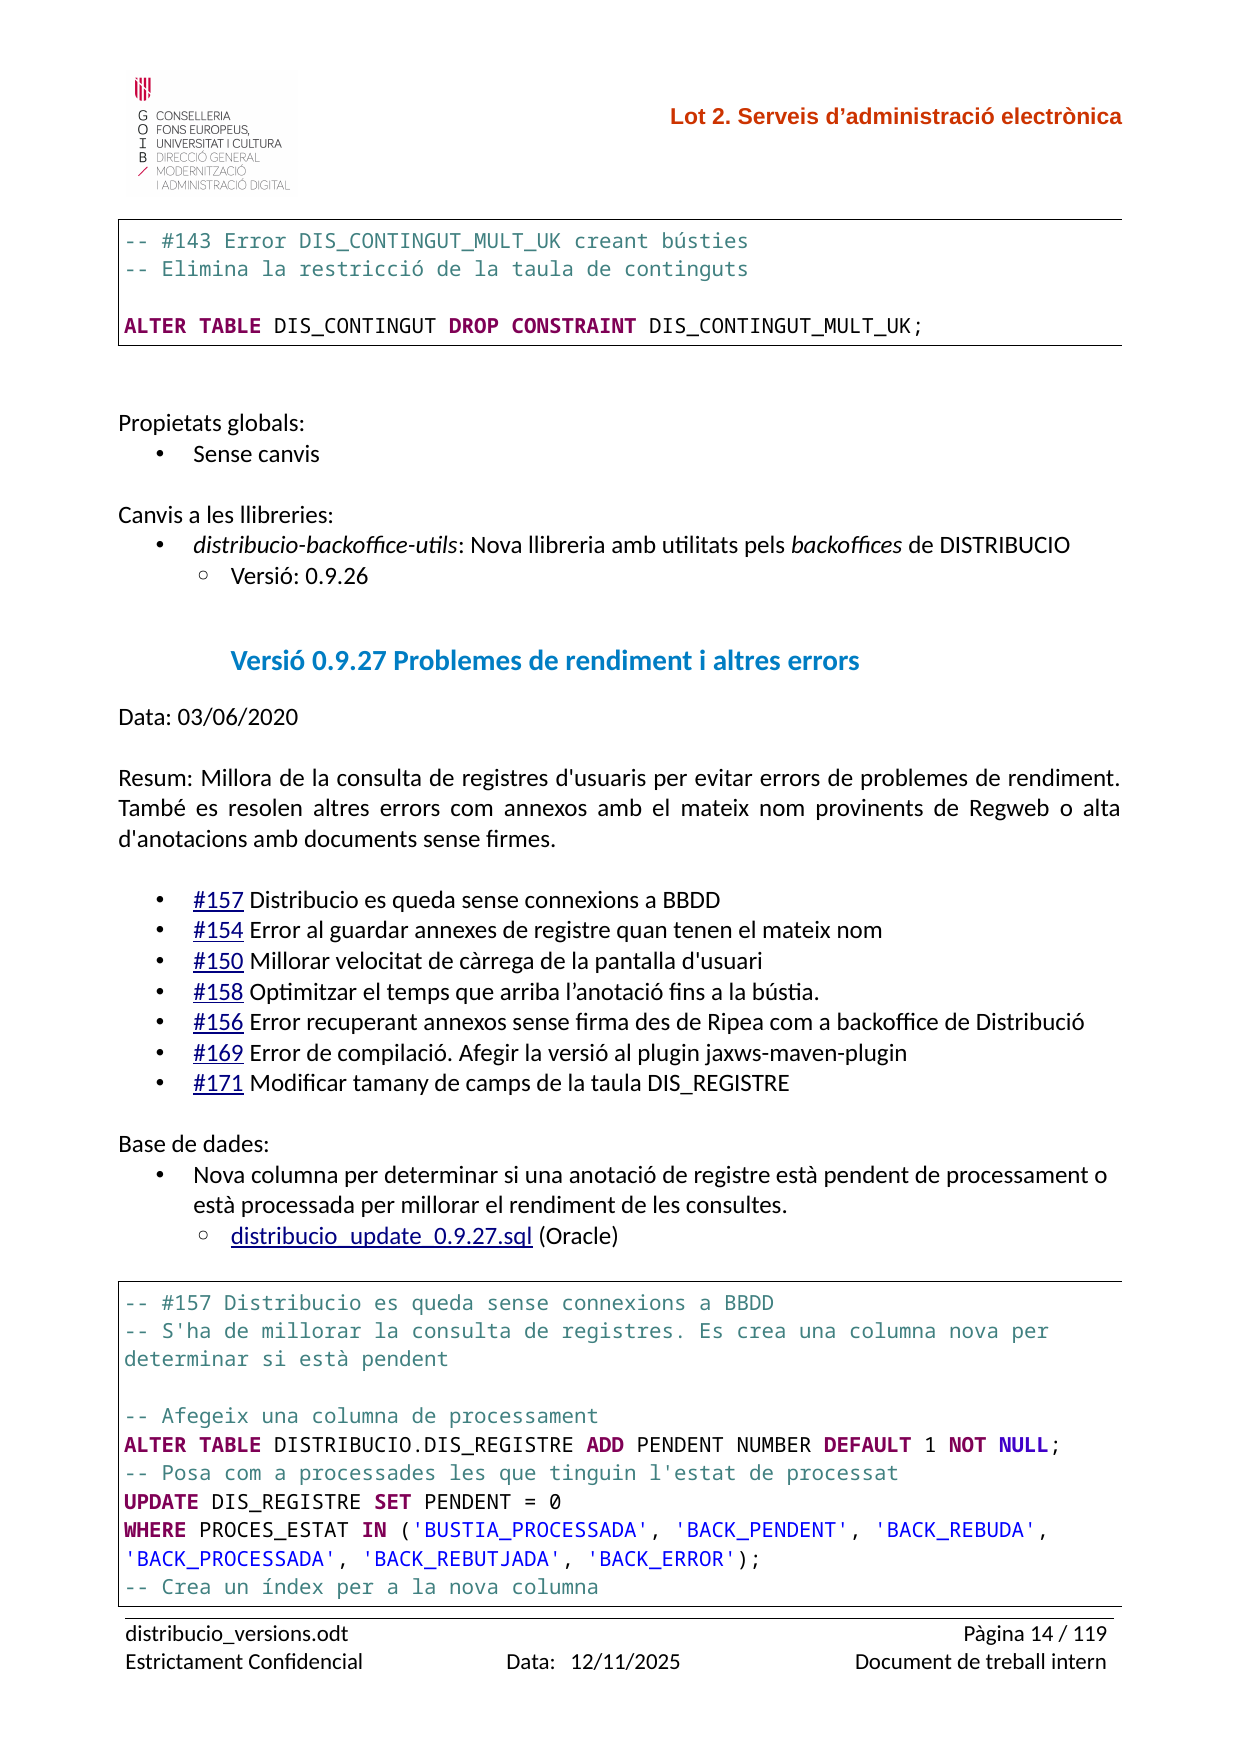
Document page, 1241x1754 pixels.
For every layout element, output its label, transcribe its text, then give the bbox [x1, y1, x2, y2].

list #157 Distribucio es queda sense connexions a BBDD [156, 884, 1122, 915]
text Data: 03/06/2020 [118, 701, 1122, 732]
list Nova columna per determinar si una anotació de registre està pendent de processament o està processada per millorar el rendiment de les consultes. [156, 1159, 1122, 1220]
text Canvis a les llibreries: [118, 499, 1122, 529]
list Sense canvis [156, 438, 1122, 468]
table_header -- #157 Distribucio es queda sense connexions a BBDD -- S'ha de millorar la consulta de registres. Es crea una columna nova per determinar si està pendent -- Afegeix una columna de processament ALTER TABLE DISTRIBUCIO.DIS_REGISTRE ADD PENDENT NUMBER DEFAULT 1 NOT NULL; -- Posa com a processades les que tinguin l'estat de processat UPDATE DIS_REGISTRE SET PENDENT = 0 WHERE PROCES_ESTAT IN ('BUSTIA_PROCESSADA', 'BACK_PENDENT', 'BACK_REBUDA', 'BACK_PROCESSADA', 'BACK_REBUTJADA', 'BACK_ERROR'); -- Crea un índex per a la nova columna [119, 1282, 1122, 1606]
text Resum: Millora de la consulta de registres d'usuaris per evitar errors de problemes de rendiment. També es resolen altres errors com annexos amb el mateix nom provinents de Regweb o alta d'anotacions amb documents sense firmes. [118, 762, 1122, 854]
list #150 Millorar velocitat de càrrega de la pantalla d'usuari [156, 945, 1122, 976]
list #156 Error recuperant annexos sense firma des de Ripea com a backoffice de Distribució [156, 1006, 1122, 1037]
list distribucio_update_0.9.27.sql (Oracle) [193, 1220, 1122, 1250]
text Base de dades: [118, 1128, 1122, 1159]
list #169 Error de compilació. Afegir la versió al plugin jaxws-maven-plugin [156, 1037, 1122, 1067]
list #158 Optimitzar el temps que arriba l’anotació fins a la bústia. [156, 976, 1122, 1006]
table_header -- #143 Error DIS_CONTINGUT_MULT_UK creant bústies -- Elimina la restricció de la taula de continguts ALTER TABLE DIS_CONTINGUT DROP CONSTRAINT DIS_CONTINGUT_MULT_UK; [119, 220, 1122, 345]
list distribucio-backoffice-utils: Nova llibreria amb utilitats pels backoffices de DISTRIBUCIO [156, 529, 1122, 560]
list #154 Error al guardar annexes de registre quan tenen el mateix nom [156, 915, 1122, 945]
subtitle Versió 0.9.27 Problemes de rendiment i altres errors [153, 642, 1122, 677]
list #171 Modificar tamany de camps de la taula DIS_REGISTRE [156, 1067, 1122, 1098]
list Versió: 0.9.26 [193, 560, 1122, 591]
picture [126, 70, 299, 197]
text Propietats globals: [118, 407, 1122, 438]
